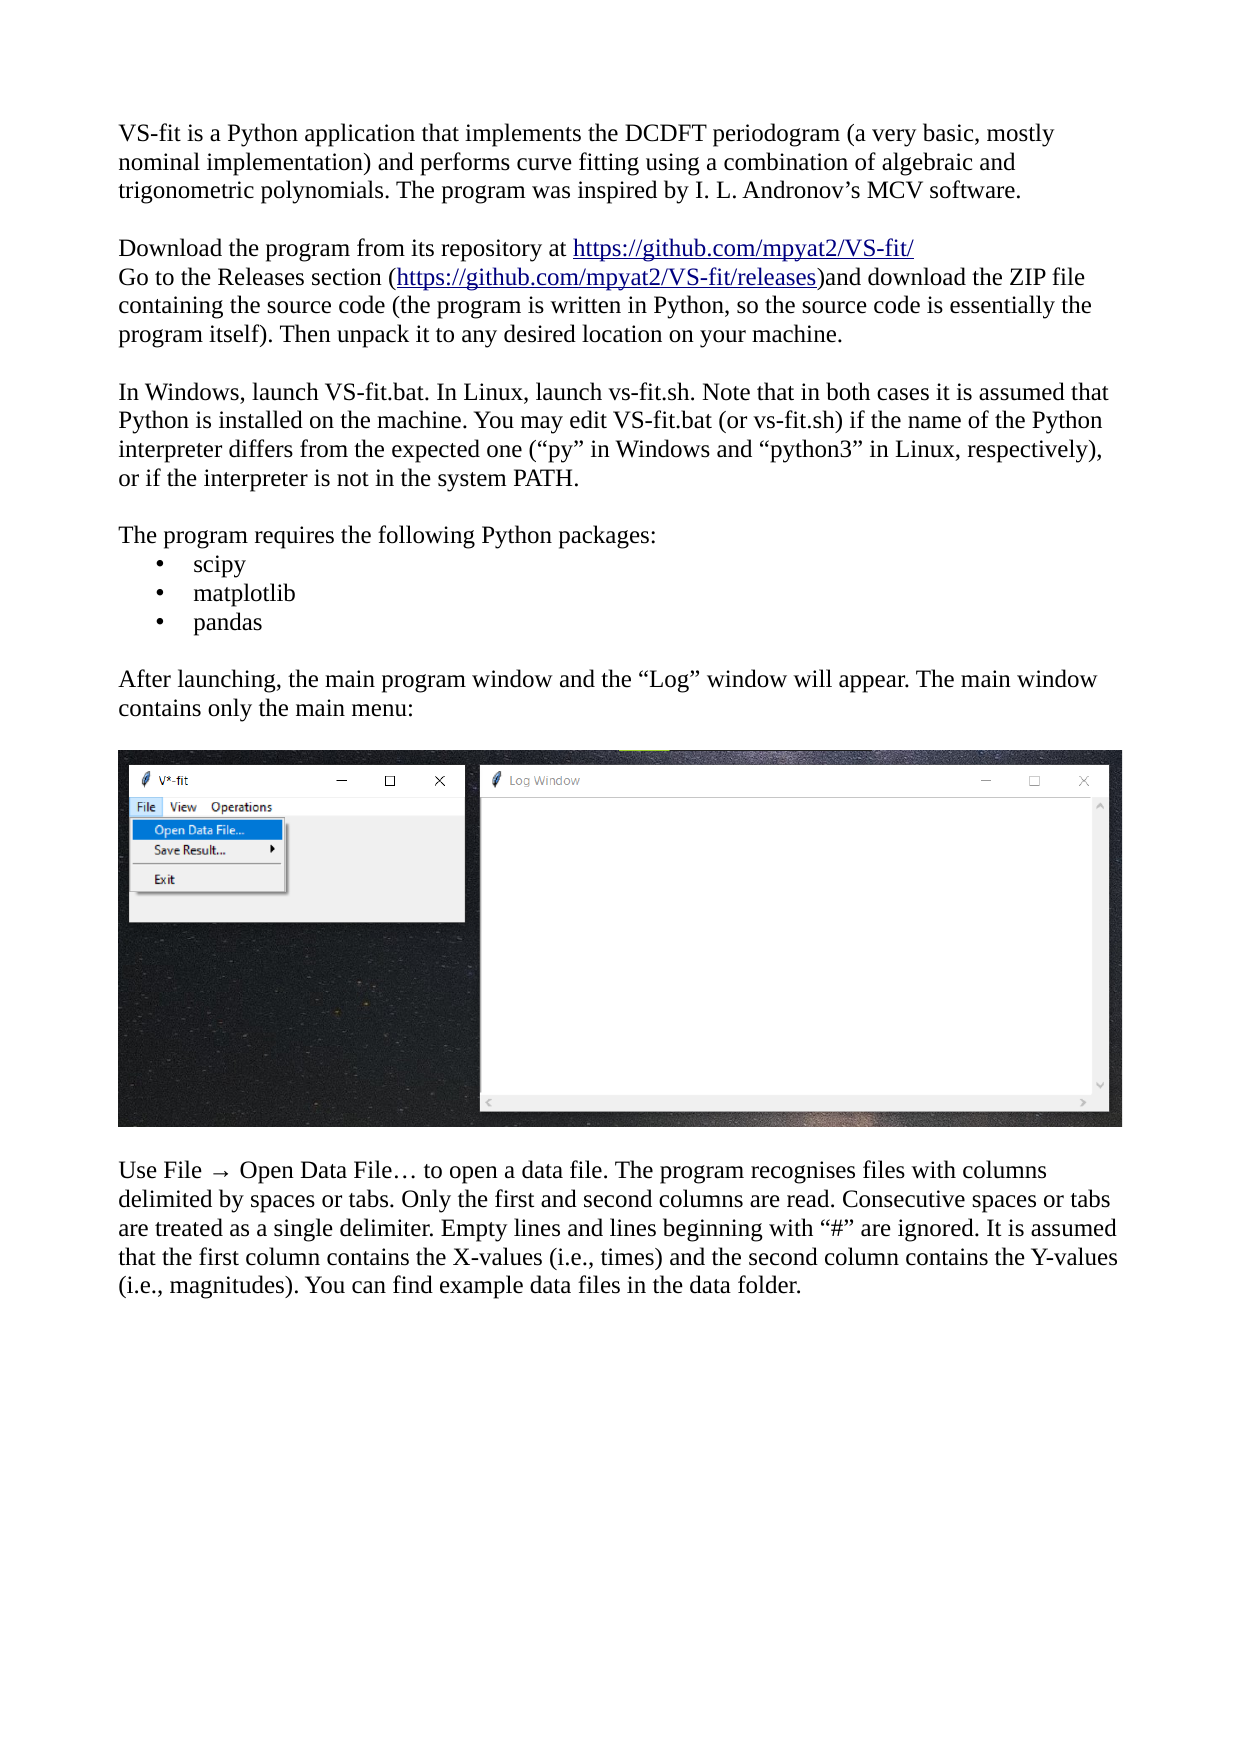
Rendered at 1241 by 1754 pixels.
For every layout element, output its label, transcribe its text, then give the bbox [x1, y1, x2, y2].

list scipy [156, 549, 1122, 578]
text After launching, the main program window and the “Log” window will appear. The main window contains only the main menu: [118, 664, 1122, 722]
text Use File → Open Data File… to open a data file. The program recognises files with columns delimited by spaces or tabs. Only the first and second columns are read. Consecutive spaces or tabs are treated as a single delimiter. Empty lines and lines beginning with “#” are ignored. It is assumed that the first column contains the X-values (i.e., times) and the second column contains the Y-values (i.e., magnitudes). You can find example data files in the data folder. [118, 1156, 1122, 1299]
text Go to the Releases section (https://github.com/mpyat2/VS-fit/releases)and download the ZIP file containing the source code (the program is written in Python, so the source code is essentially the program itself). Then unpack it to any desired location on your machine. [118, 262, 1122, 348]
text VS-fit is a Python application that implements the DCDFT periodogram (a very basic, mostly nominal implementation) and performs curve fitting using a combination of algebraic and trigonometric polynomials. The program was inspired by I. L. Andronov’s MCV software. [118, 118, 1122, 204]
list matplotlib [156, 578, 1122, 607]
list pandas [156, 607, 1122, 636]
text Download the program from its repository at https://github.com/mpyat2/VS-fit/ [118, 233, 1122, 262]
text The program requires the following Python packages: [118, 521, 1122, 549]
picture [118, 750, 1123, 1127]
text In Windows, launch VS-fit.bat. In Linux, launch vs-fit.sh. Note that in both cases it is assumed that Python is installed on the machine. You may edit VS-fit.bat (or vs-fit.sh) if the name of the Python interpreter differs from the expected one (“py” in Windows and “python3” in Linux, respectively), or if the interpreter is not in the system PATH. [118, 377, 1122, 492]
